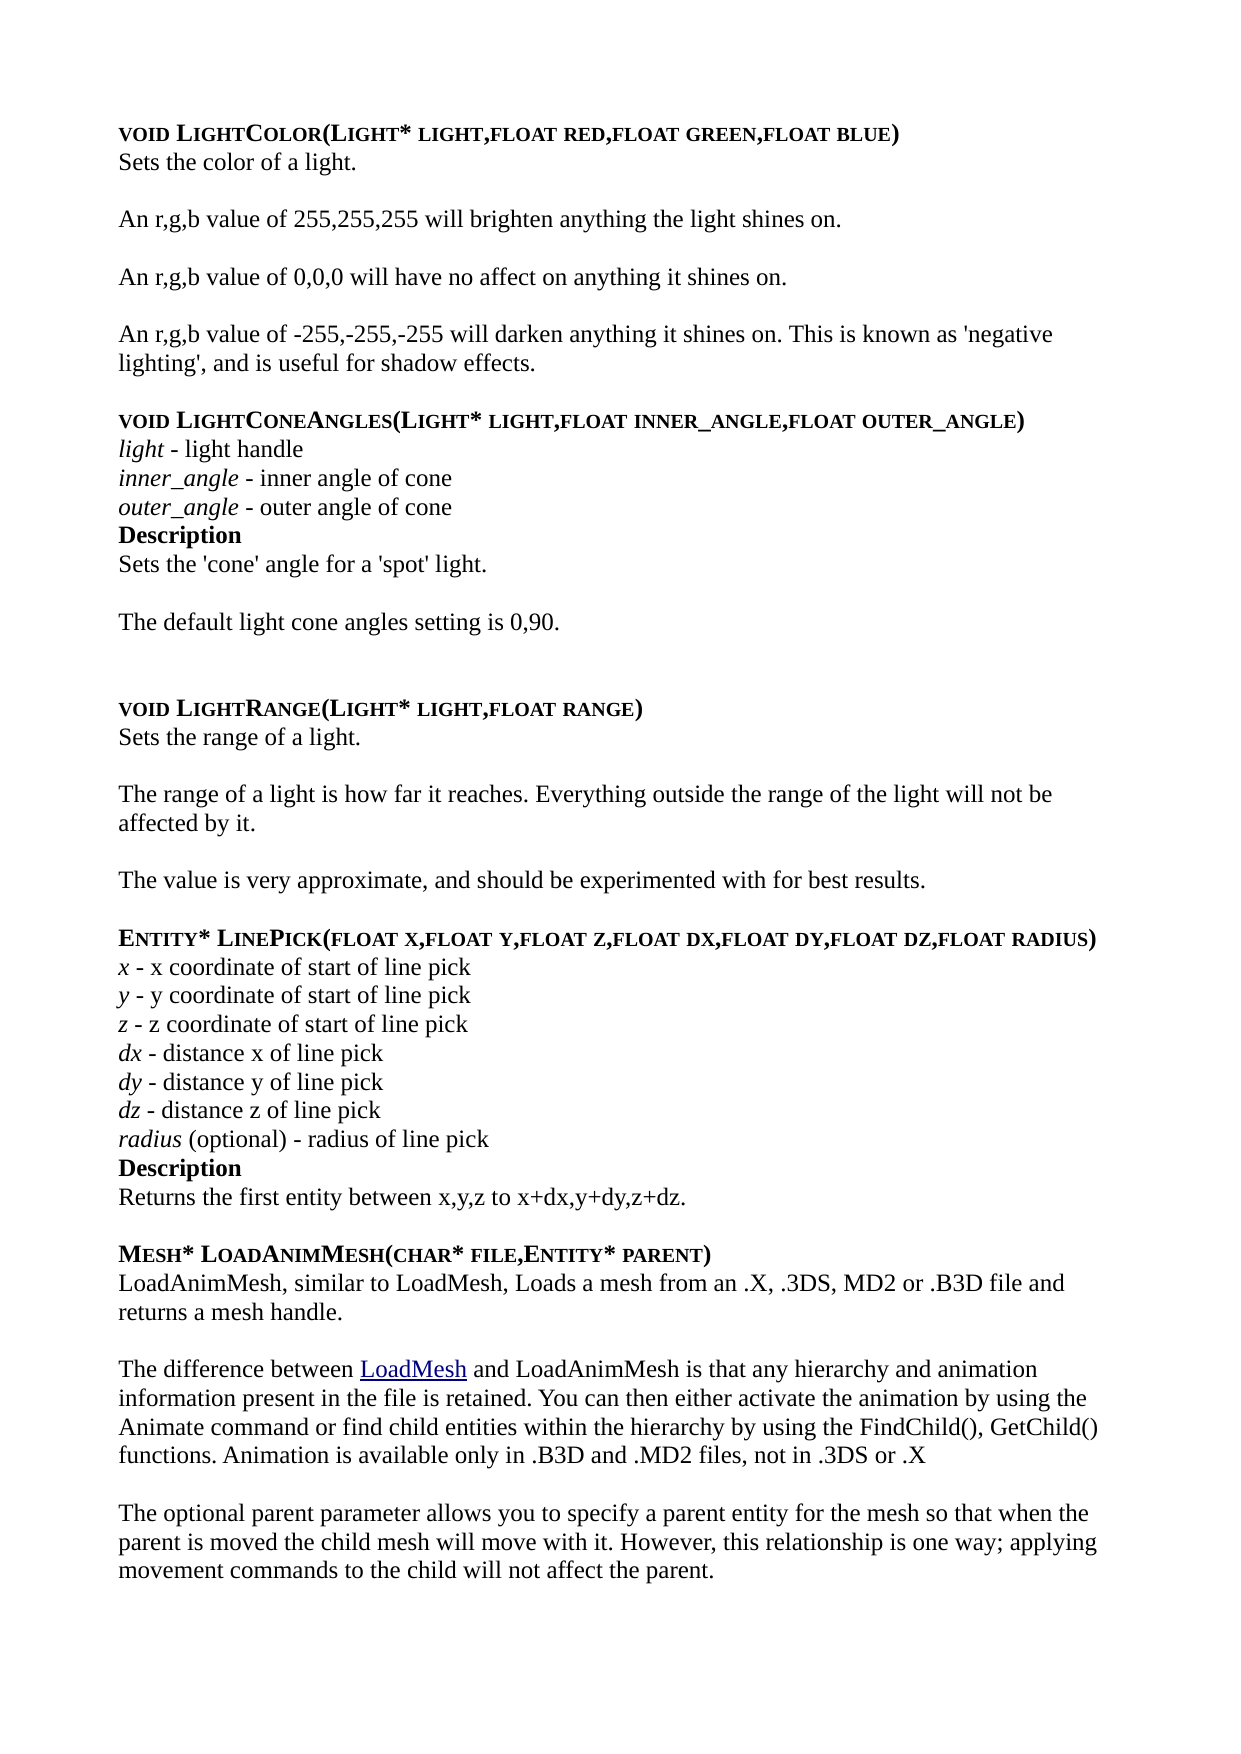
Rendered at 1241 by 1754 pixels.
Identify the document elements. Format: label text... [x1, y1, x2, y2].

text void LightColor(Light* light,float red,float green,float blue) [118, 118, 1122, 147]
text Description [118, 1153, 1122, 1182]
text dx - distance x of line pick [118, 1038, 1122, 1067]
text inner_angle - inner angle of cone [118, 463, 1122, 492]
text Returns the first entity between x,y,z to x+dx,y+dy,z+dz. [118, 1182, 1122, 1211]
text Sets the range of a light. The range of a light is how far it reaches. Everything outside the range of the light will not be affected by it. The value is very approximate, and should be experimented with for best results. [118, 722, 1122, 894]
text void LightConeAngles(Light* light,float inner_angle,float outer_angle) [118, 406, 1122, 434]
text Sets the 'cone' angle for a 'spot' light. [118, 549, 1122, 578]
text x - x coordinate of start of line pick [118, 952, 1122, 981]
text Mesh* LoadAnimMesh(char* file,Entity* parent) [118, 1239, 1122, 1268]
text z - z coordinate of start of line pick [118, 1009, 1122, 1038]
text dz - distance z of line pick [118, 1096, 1122, 1124]
text Sets the color of a light. An r,g,b value of 255,255,255 will brighten anything the light shines on. An r,g,b value of 0,0,0 will have no affect on anything it shines on. An r,g,b value of -255,-255,-255 will darken anything it shines on. This is known as 'negative lighting', and is useful for shadow effects. [118, 147, 1122, 377]
text radius (optional) - radius of line pick [118, 1124, 1122, 1153]
text dy - distance y of line pick [118, 1067, 1122, 1096]
text y - y coordinate of start of line pick [118, 981, 1122, 1009]
text Entity* LinePick(float x,float y,float z,float dx,float dy,float dz,float radius) [118, 923, 1122, 952]
text The default light cone angles setting is 0,90. [118, 607, 1122, 636]
text light - light handle [118, 434, 1122, 463]
text outer_angle - outer angle of cone [118, 492, 1122, 521]
text LoadAnimMesh, similar to LoadMesh, Loads a mesh from an .X, .3DS, MD2 or .B3D file and returns a mesh handle. The difference between LoadMesh and LoadAnimMesh is that any hierarchy and animation information present in the file is retained. You can then either activate the animation by using the Animate command or find child entities within the hierarchy by using the FindChild(), GetChild() functions. Animation is available only in .B3D and .MD2 files, not in .3DS or .X The optional parent parameter allows you to specify a parent entity for the mesh so that when the parent is moved the child mesh will move with it. However, this relationship is one way; applying movement commands to the child will not affect the parent. [118, 1268, 1122, 1584]
text void LightRange(Light* light,float range) [118, 693, 1122, 722]
text Description [118, 521, 1122, 549]
